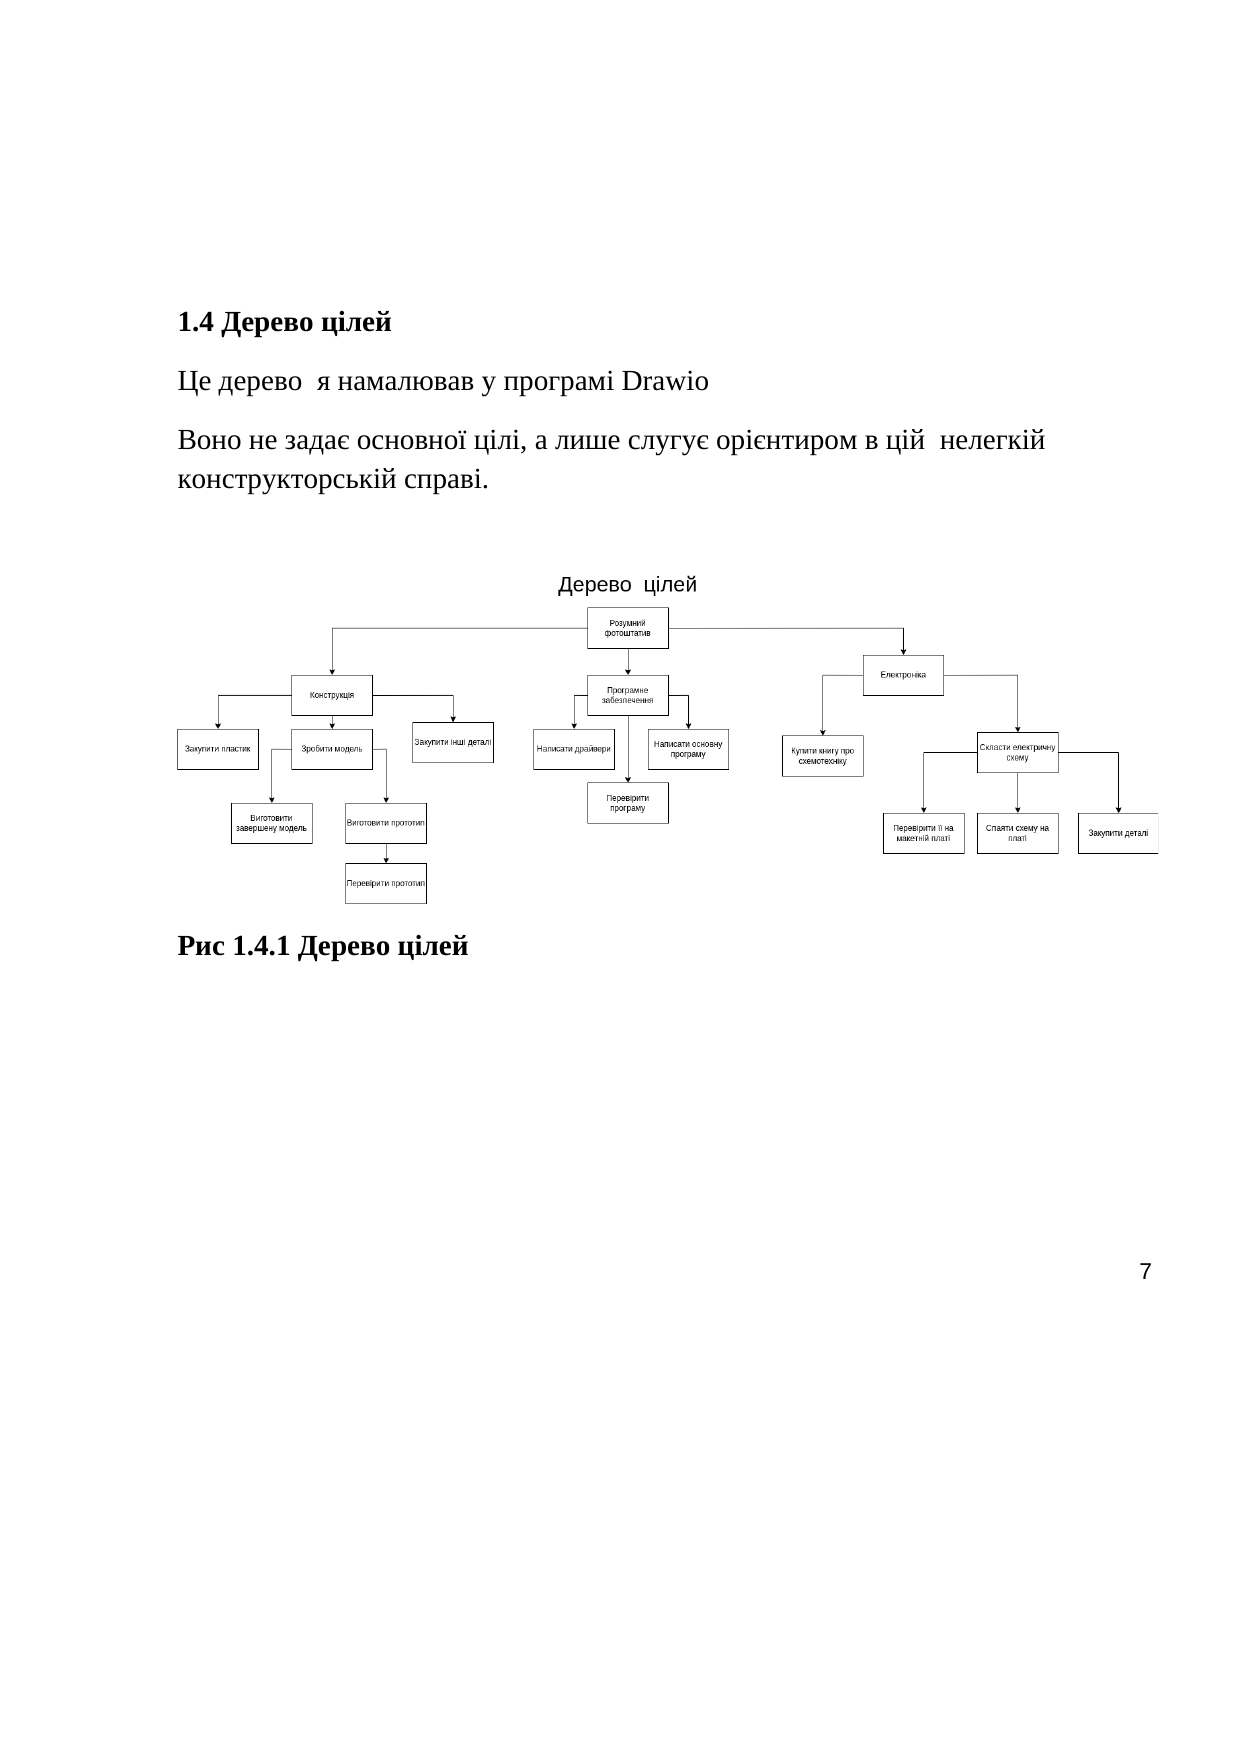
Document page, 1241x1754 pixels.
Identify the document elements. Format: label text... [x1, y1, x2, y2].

text Воно не задає основної цілі, а лише слугує орієнтиром в цій нелегкій конструкторській справі. [177, 422, 1152, 494]
text Рис 1.4.1 Дерево цілей [177, 928, 1152, 962]
text 1.4 Дерево цілей [177, 304, 1152, 337]
text Це дерево я намалював у програмі Drawio [177, 363, 1152, 397]
picture [177, 571, 1159, 904]
